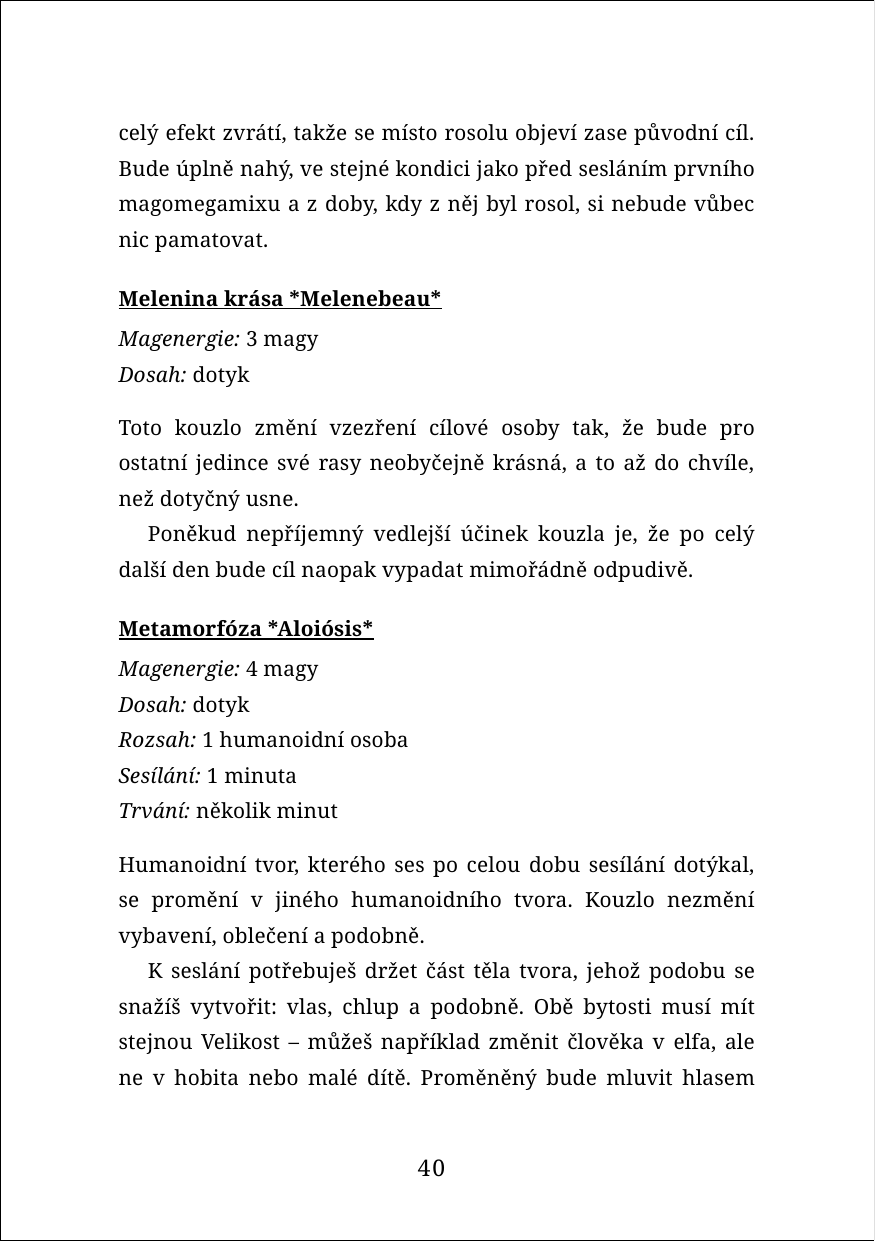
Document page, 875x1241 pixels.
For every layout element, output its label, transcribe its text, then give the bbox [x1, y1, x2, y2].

subtitle Metamorfóza *Aloiósis* [118, 614, 756, 643]
text Toto kouzlo změní vzezření cílové osoby tak, že bude pro ostatní jedince své rasy neobyčejně krásná, a to až do chvíle, než dotyčný usne. Poněkud nepříjemný vedlejší účinek kouzla je, že po celý další den bude cíl naopak vypadat mimořádně odpudivě. [118, 413, 756, 583]
subtitle Melenina krása *Melenebeau* [118, 284, 756, 312]
text Humanoidní tvor, kterého ses po celou dobu sesílání dotýkal, se promění v jiného humanoidního tvora. Kouzlo nezmění vybavení, oblečení a podobně. K seslání potřebuješ držet část těla tvora, jehož podobu se snažíš vytvořit: vlas, chlup a podobně. Obě bytosti musí mít stejnou Velikost – můžeš například změnit člověka v elfa, ale ne v hobita nebo malé dítě. Proměněný bude mluvit hlasem [118, 850, 756, 1091]
text Magenergie: 3 magy Dosah: dotyk [118, 324, 756, 388]
text Magenergie: 4 magy Dosah: dotyk Rozsah: 1 humanoidní osoba Sesílání: 1 minuta Trvání: několik minut [118, 654, 756, 825]
text celý efekt zvrátí, takže se místo rosolu objeví zase původní cíl. Bude úplně nahý, ve stejné kondici jako před sesláním prvního magomegamixu a z doby, kdy z něj byl rosol, si nebude vůbec nic pamatovat. [118, 118, 756, 253]
